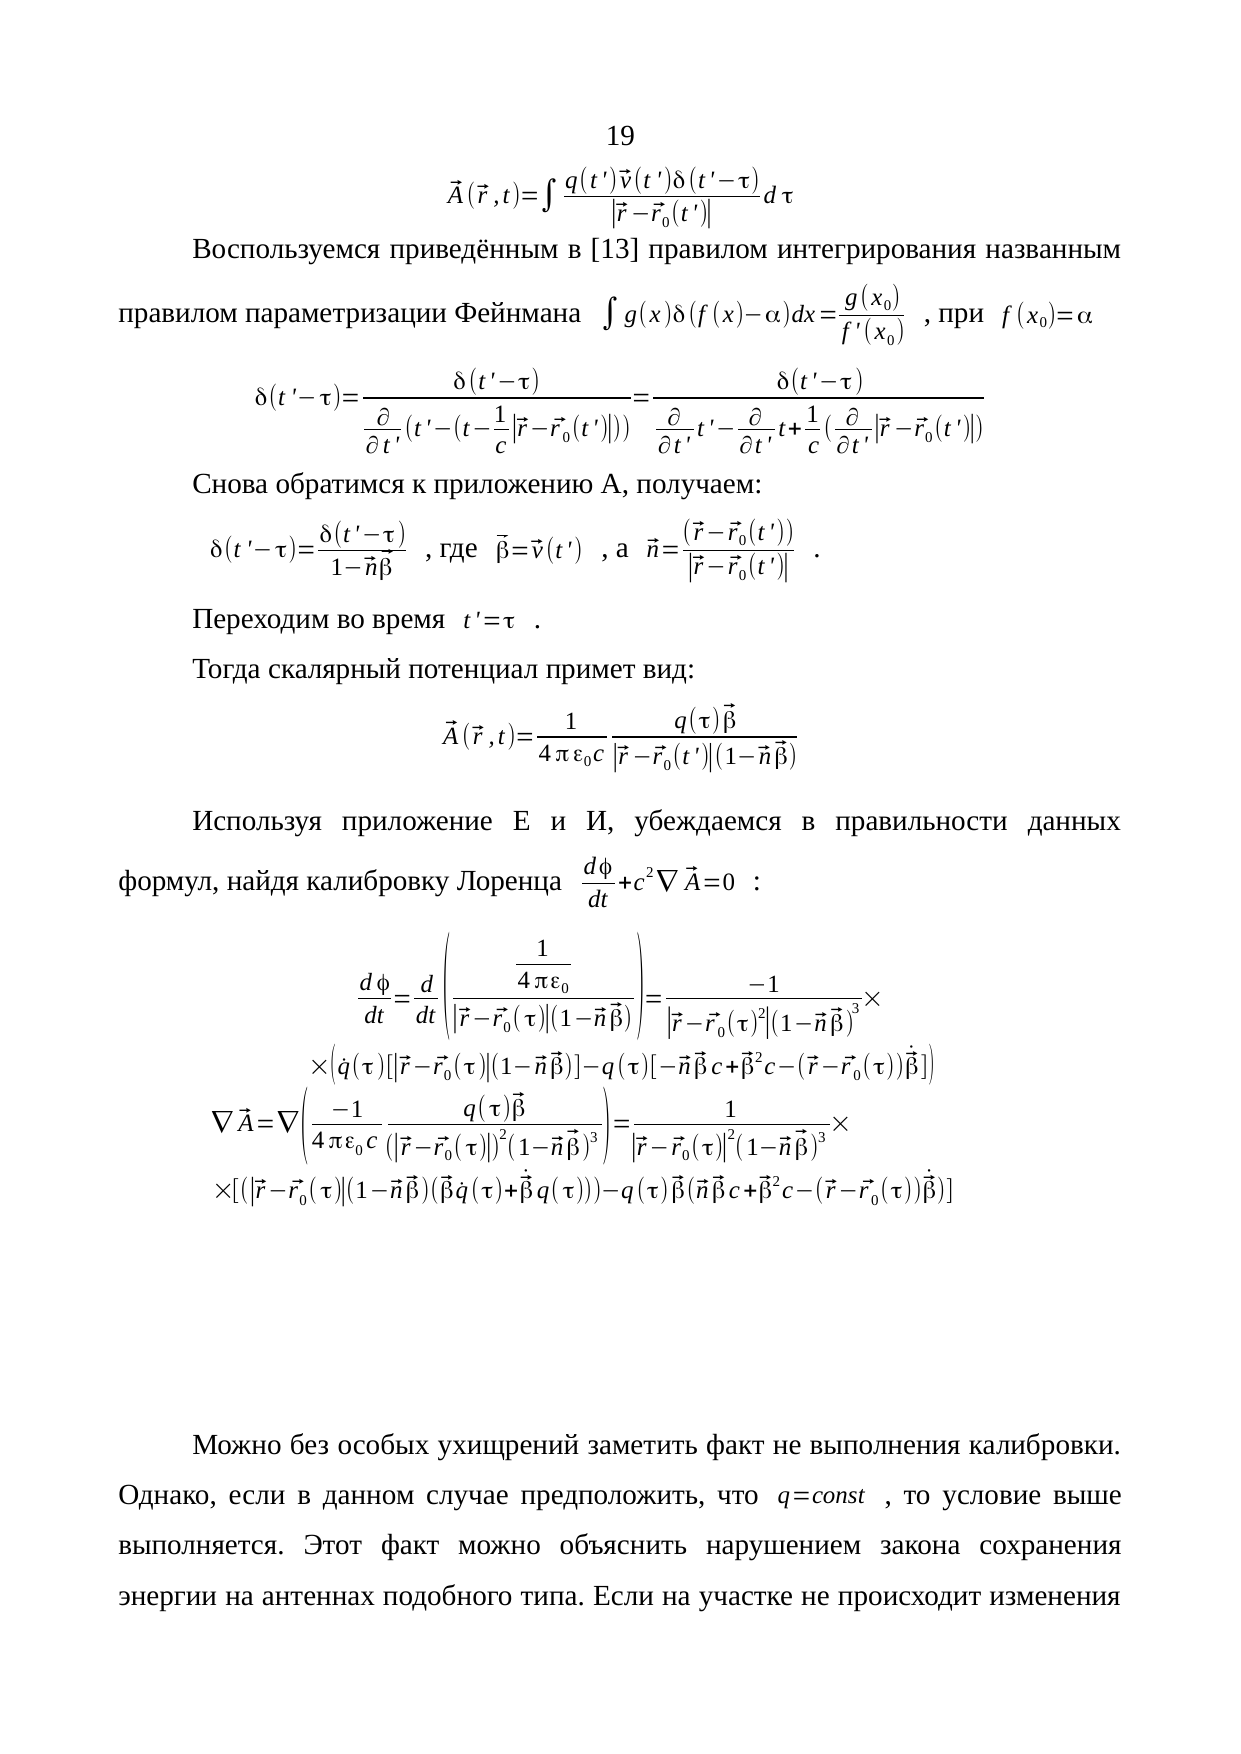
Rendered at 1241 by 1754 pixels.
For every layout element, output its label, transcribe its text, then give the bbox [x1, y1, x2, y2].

text Переходим во время. [118, 601, 1122, 635]
text , где, а. [118, 517, 1122, 584]
text Снова обратимся к приложению А, получаем: [118, 467, 1122, 500]
text Можно без особых ухищрений заметить факт не выполнения калибровки. Однако, если в данном случае предположить, что, то условие выше выполняется. Этот факт можно объяснить нарушением закона сохранения энергии на антеннах подобного типа. Если на участке не происходит изменения [118, 1427, 1122, 1611]
text Используя приложение Е и И, убеждаемся в правильности данных формул, найдя калибровку Лоренца: [118, 803, 1122, 913]
text Тогда скалярный потенциал примет вид: [118, 652, 1122, 685]
text Воспользуемся приведённым в [13] правилом интегрирования названным правилом параметризации Фейнмана, при [118, 231, 1122, 349]
